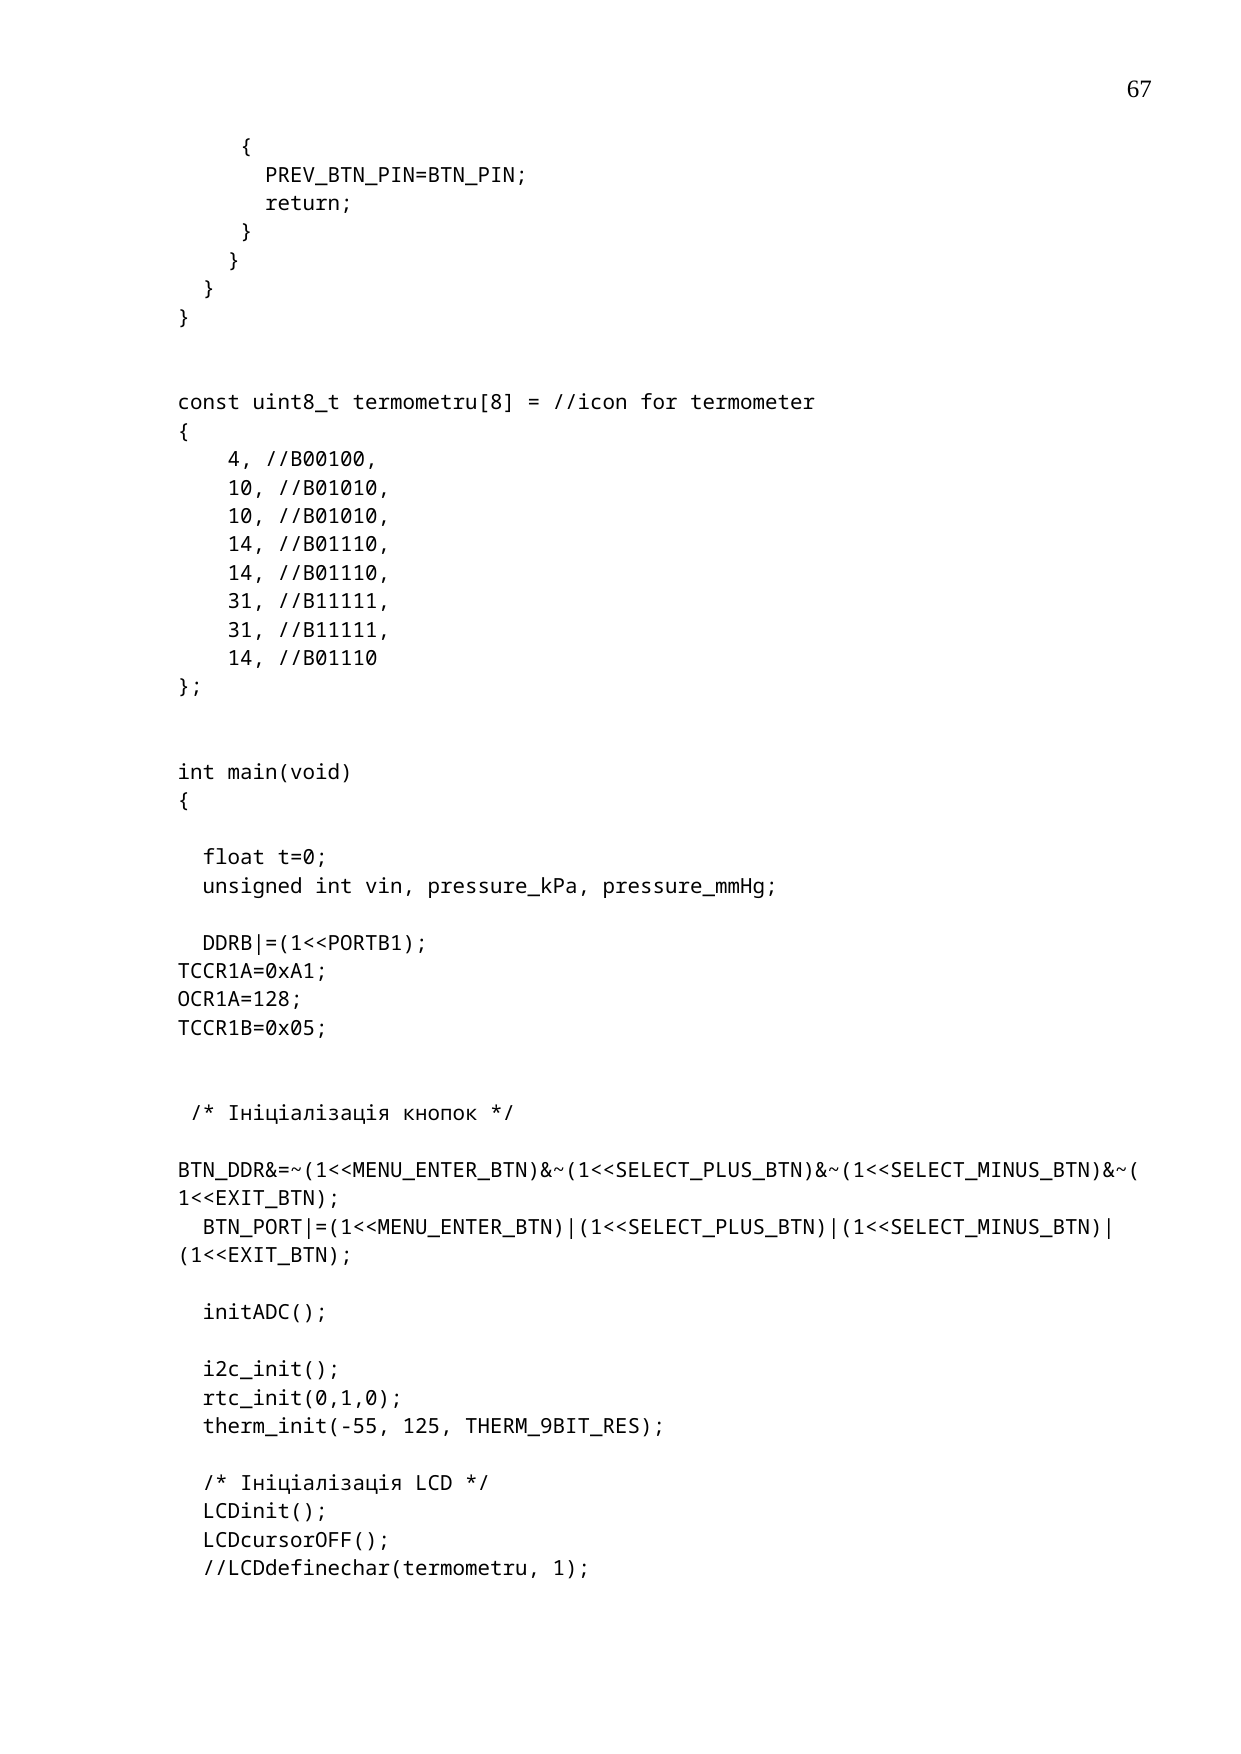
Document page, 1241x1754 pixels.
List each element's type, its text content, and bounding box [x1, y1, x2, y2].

text { [177, 131, 1152, 160]
text TCCR1B=0x05; [177, 1013, 1152, 1041]
text }; [177, 672, 1152, 700]
text TCCR1A=0xA1; [177, 956, 1152, 984]
text { [177, 416, 1152, 444]
text LCDinit(); [177, 1496, 1152, 1525]
text //LCDdefinechar(termometru, 1); [177, 1553, 1152, 1582]
text BTN_DDR&=~(1<<MENU_ENTER_BTN)&~(1<<SELECT_PLUS_BTN)&~(1<<SELECT_MINUS_BTN)&~(1<<EXIT_BTN); [177, 1127, 1152, 1212]
text 10, //B01010, [177, 501, 1152, 529]
text BTN_PORT|=(1<<MENU_ENTER_BTN)|(1<<SELECT_PLUS_BTN)|(1<<SELECT_MINUS_BTN)|(1<<EXIT_BTN); [177, 1212, 1152, 1269]
text { [177, 785, 1152, 814]
text const uint8_t termometru[8] = //icon for termometer [177, 387, 1152, 416]
text } [177, 302, 1152, 330]
text int main(void) [177, 757, 1152, 785]
text float t=0; [177, 842, 1152, 871]
text PREV_BTN_PIN=BTN_PIN; [177, 160, 1152, 188]
text DDRB|=(1<<PORTB1); [177, 928, 1152, 956]
text 14, //B01110, [177, 558, 1152, 586]
text 10, //B01010, [177, 473, 1152, 501]
text } [177, 273, 1152, 302]
text /* Ініціалізація кнопок */ [177, 1098, 1152, 1127]
text unsigned int vin, pressure_kPa, pressure_mmHg; [177, 871, 1152, 899]
text 4, //B00100, [177, 444, 1152, 473]
text 14, //B01110, [177, 529, 1152, 558]
text OCR1A=128; [177, 984, 1152, 1013]
text /* Ініціалізація LCD */ [177, 1468, 1152, 1496]
text 14, //B01110 [177, 643, 1152, 672]
text initADC(); [177, 1297, 1152, 1326]
text i2c_init(); [177, 1354, 1152, 1383]
text therm_init(-55, 125, THERM_9BIT_RES); [177, 1411, 1152, 1439]
text 31, //B11111, [177, 615, 1152, 643]
text LCDcursorOFF(); [177, 1525, 1152, 1553]
text rtc_init(0,1,0); [177, 1383, 1152, 1411]
text } [177, 245, 1152, 273]
text } [177, 217, 1152, 245]
text return; [177, 188, 1152, 217]
text 31, //B11111, [177, 586, 1152, 615]
